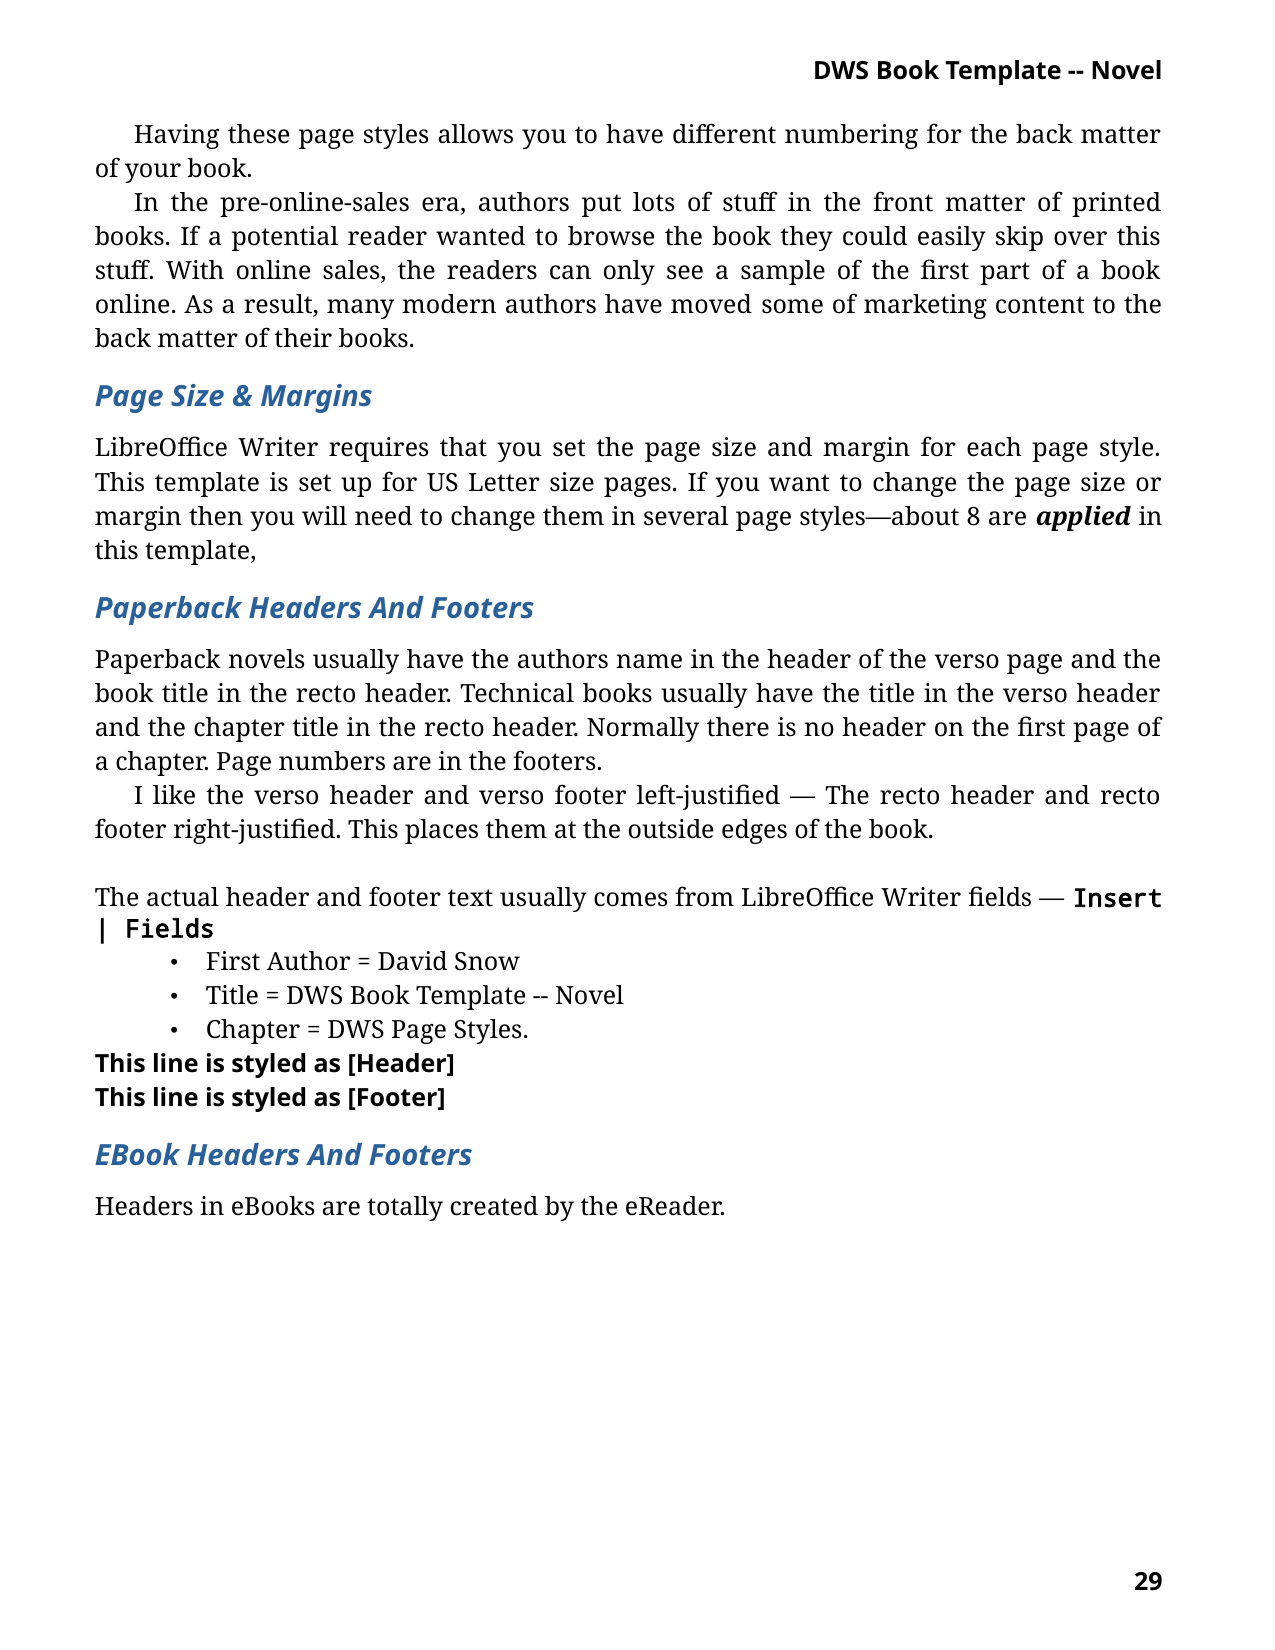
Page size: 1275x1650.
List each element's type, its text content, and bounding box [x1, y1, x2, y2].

subtitle Page Size & Margins [94, 376, 1162, 415]
text Headers in eBooks are totally created by the eReader. [94, 1189, 1162, 1223]
list Title = DWS Book Template -- Novel [131, 977, 1162, 1011]
list First Author = David Snow [131, 943, 1162, 977]
text LibreOffice Writer requires that you set the page size and margin for each page style. This template is set up for US Letter size pages. If you want to change the page size or margin then you will need to change them in several page styles—about 8 are applied in this template, [94, 430, 1162, 566]
text Having these page styles allows you to have different numbering for the back matter of your book. [94, 117, 1162, 185]
text Paperback novels usually have the authors name in the header of the verso page and the book title in the recto header. Technical books usually have the title in the verso header and the chapter title in the recto header. Normally there is no header on the first page of a chapter. Page numbers are in the footers. [94, 641, 1162, 778]
text This line is styled as [Header] [94, 1045, 1162, 1079]
list Chapter = DWS Page Styles. [131, 1011, 1162, 1045]
text The actual header and footer text usually comes from LibreOffice Writer fields — Insert | Fields [94, 880, 1162, 943]
subtitle eBook Headers and Footers [94, 1134, 1162, 1174]
subtitle Paperback Headers and Footers [94, 587, 1162, 627]
text In the pre-online-sales era, authors put lots of stuff in the front matter of printed books. If a potential reader wanted to browse the book they could easily skip over this stuff. With online sales, the readers can only see a sample of the first part of a book online. As a result, many modern authors have moved some of marketing content to the back matter of their books. [94, 185, 1162, 355]
text This line is styled as [Footer] [94, 1079, 1162, 1113]
text I like the verso header and verso footer left-justified — The recto header and recto footer right-justified. This places them at the outside edges of the book. [94, 778, 1162, 846]
